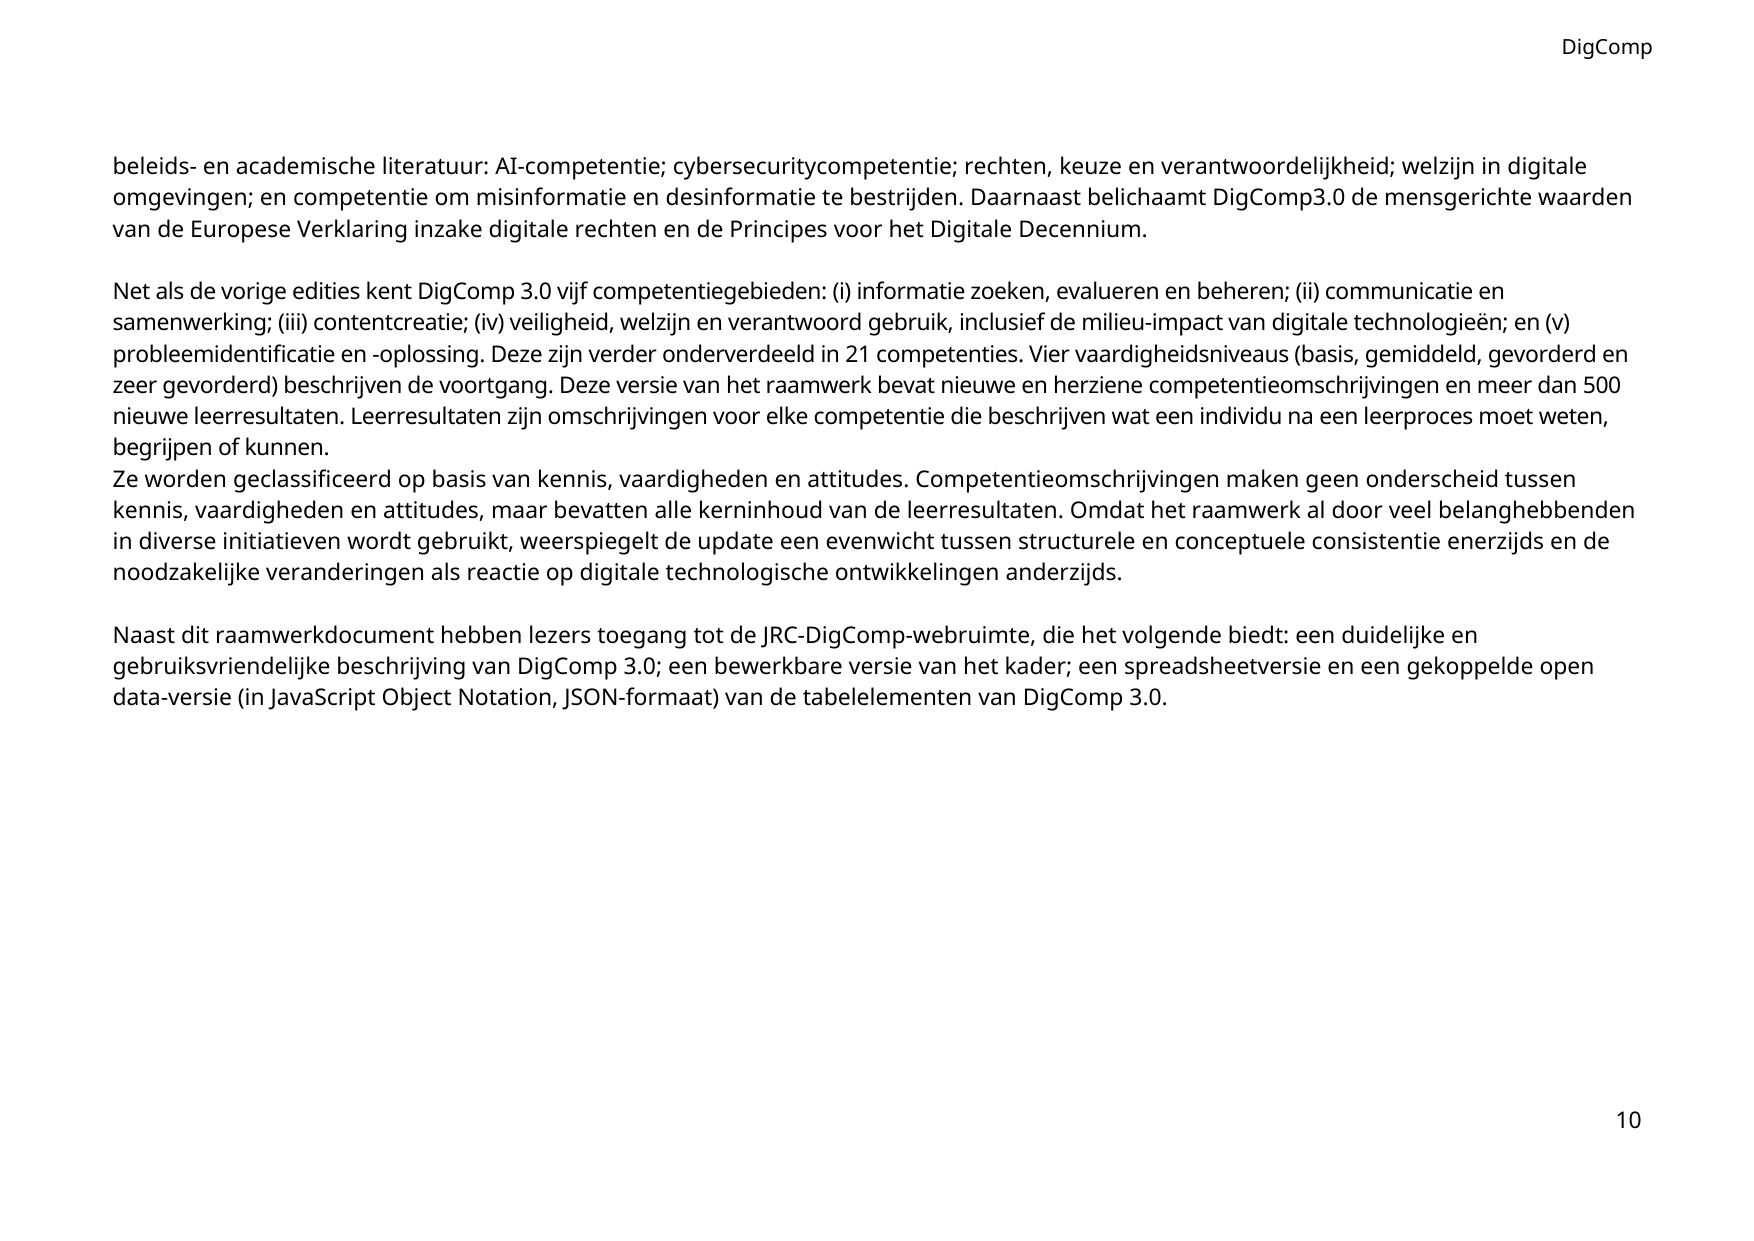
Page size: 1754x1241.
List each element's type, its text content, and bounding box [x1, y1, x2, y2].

text Naast dit raamwerkdocument hebben lezers toegang tot de JRC-DigComp-webruimte, die het volgende biedt: een duidelijke en gebruiksvriendelijke beschrijving van DigComp 3.0; een bewerkbare versie van het kader; een spreadsheetversie en een gekoppelde open data-versie (in JavaScript Object Notation, JSON-formaat) van de tabelelementen van DigComp 3.0. [112, 619, 1641, 712]
text beleids- en academische literatuur: AI-competentie; cybersecuritycompetentie; rechten, keuze en verantwoordelijkheid; welzijn in digitale omgevingen; en competentie om misinformatie en desinformatie te bestrijden. Daarnaast belichaamt DigComp3.0 de mensgerichte waarden van de Europese Verklaring inzake digitale rechten en de Principes voor het Digitale Decennium. [112, 150, 1641, 244]
text Net als de vorige edities kent DigComp 3.0 vijf competentiegebieden: (i) informatie zoeken, evalueren en beheren; (ii) communicatie en samenwerking; (iii) contentcreatie; (iv) veiligheid, welzijn en verantwoord gebruik, inclusief de milieu-impact van digitale technologieën; en (v) probleemidentificatie en -oplossing. Deze zijn verder onderverdeeld in 21 competenties. Vier vaardigheidsniveaus (basis, gemiddeld, gevorderd en zeer gevorderd) beschrijven de voortgang. Deze versie van het raamwerk bevat nieuwe en herziene competentieomschrijvingen en meer dan 500 nieuwe leerresultaten. Leerresultaten zijn omschrijvingen voor elke competentie die beschrijven wat een individu na een leerproces moet weten, begrijpen of kunnen. [112, 275, 1641, 462]
text Ze worden geclassificeerd op basis van kennis, vaardigheden en attitudes. Competentieomschrijvingen maken geen onderscheid tussen kennis, vaardigheden en attitudes, maar bevatten alle kerninhoud van de leerresultaten. Omdat het raamwerk al door veel belanghebbenden in diverse initiatieven wordt gebruikt, weerspiegelt de update een evenwicht tussen structurele en conceptuele consistentie enerzijds en de noodzakelijke veranderingen als reactie op digitale technologische ontwikkelingen anderzijds. [112, 462, 1641, 587]
